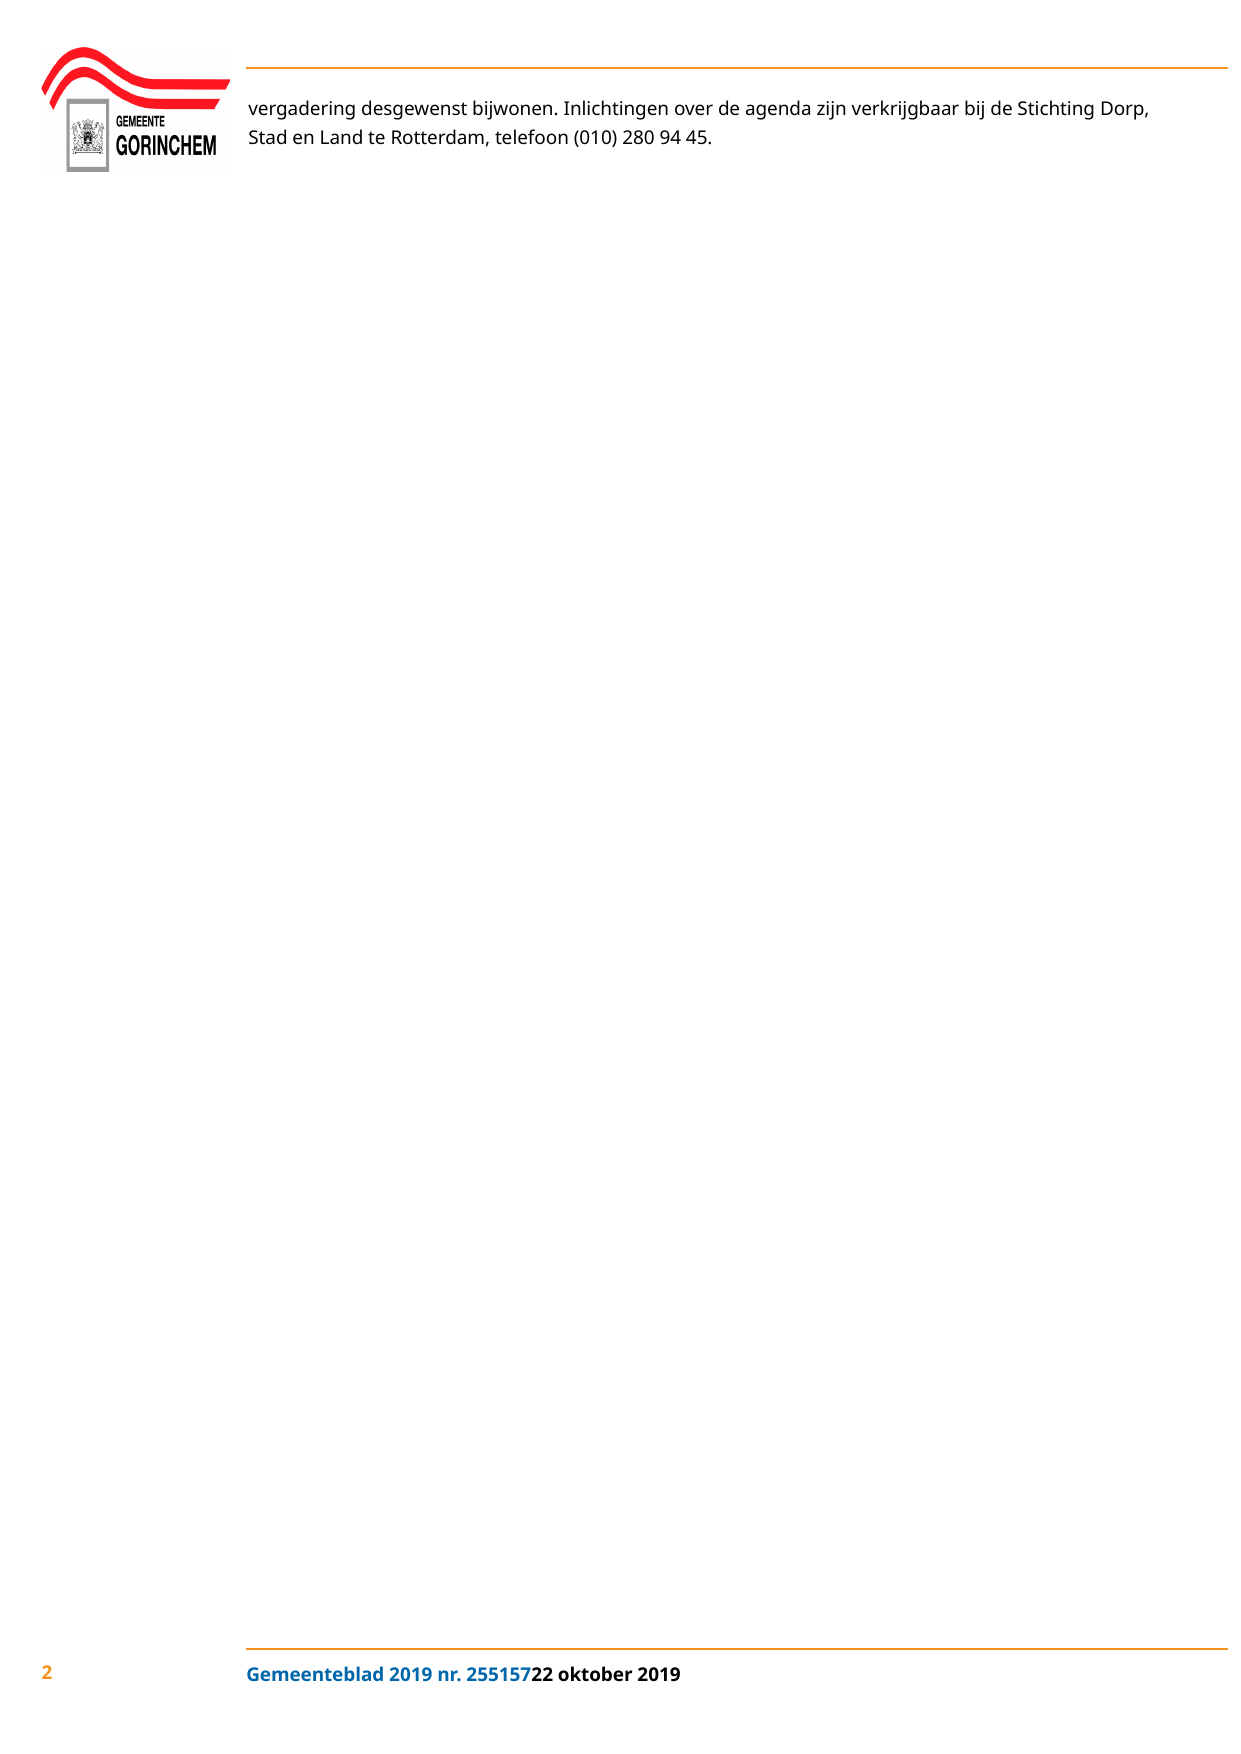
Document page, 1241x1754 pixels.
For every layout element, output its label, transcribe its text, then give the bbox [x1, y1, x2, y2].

text vergadering desgewenst bijwonen. Inlichtingen over de agenda zijn verkrijgbaar bij de Stichting Dorp, Stad en Land te Rotterdam, telefoon (010) 280 94 45. [248, 95, 1152, 150]
picture [41, 47, 231, 172]
